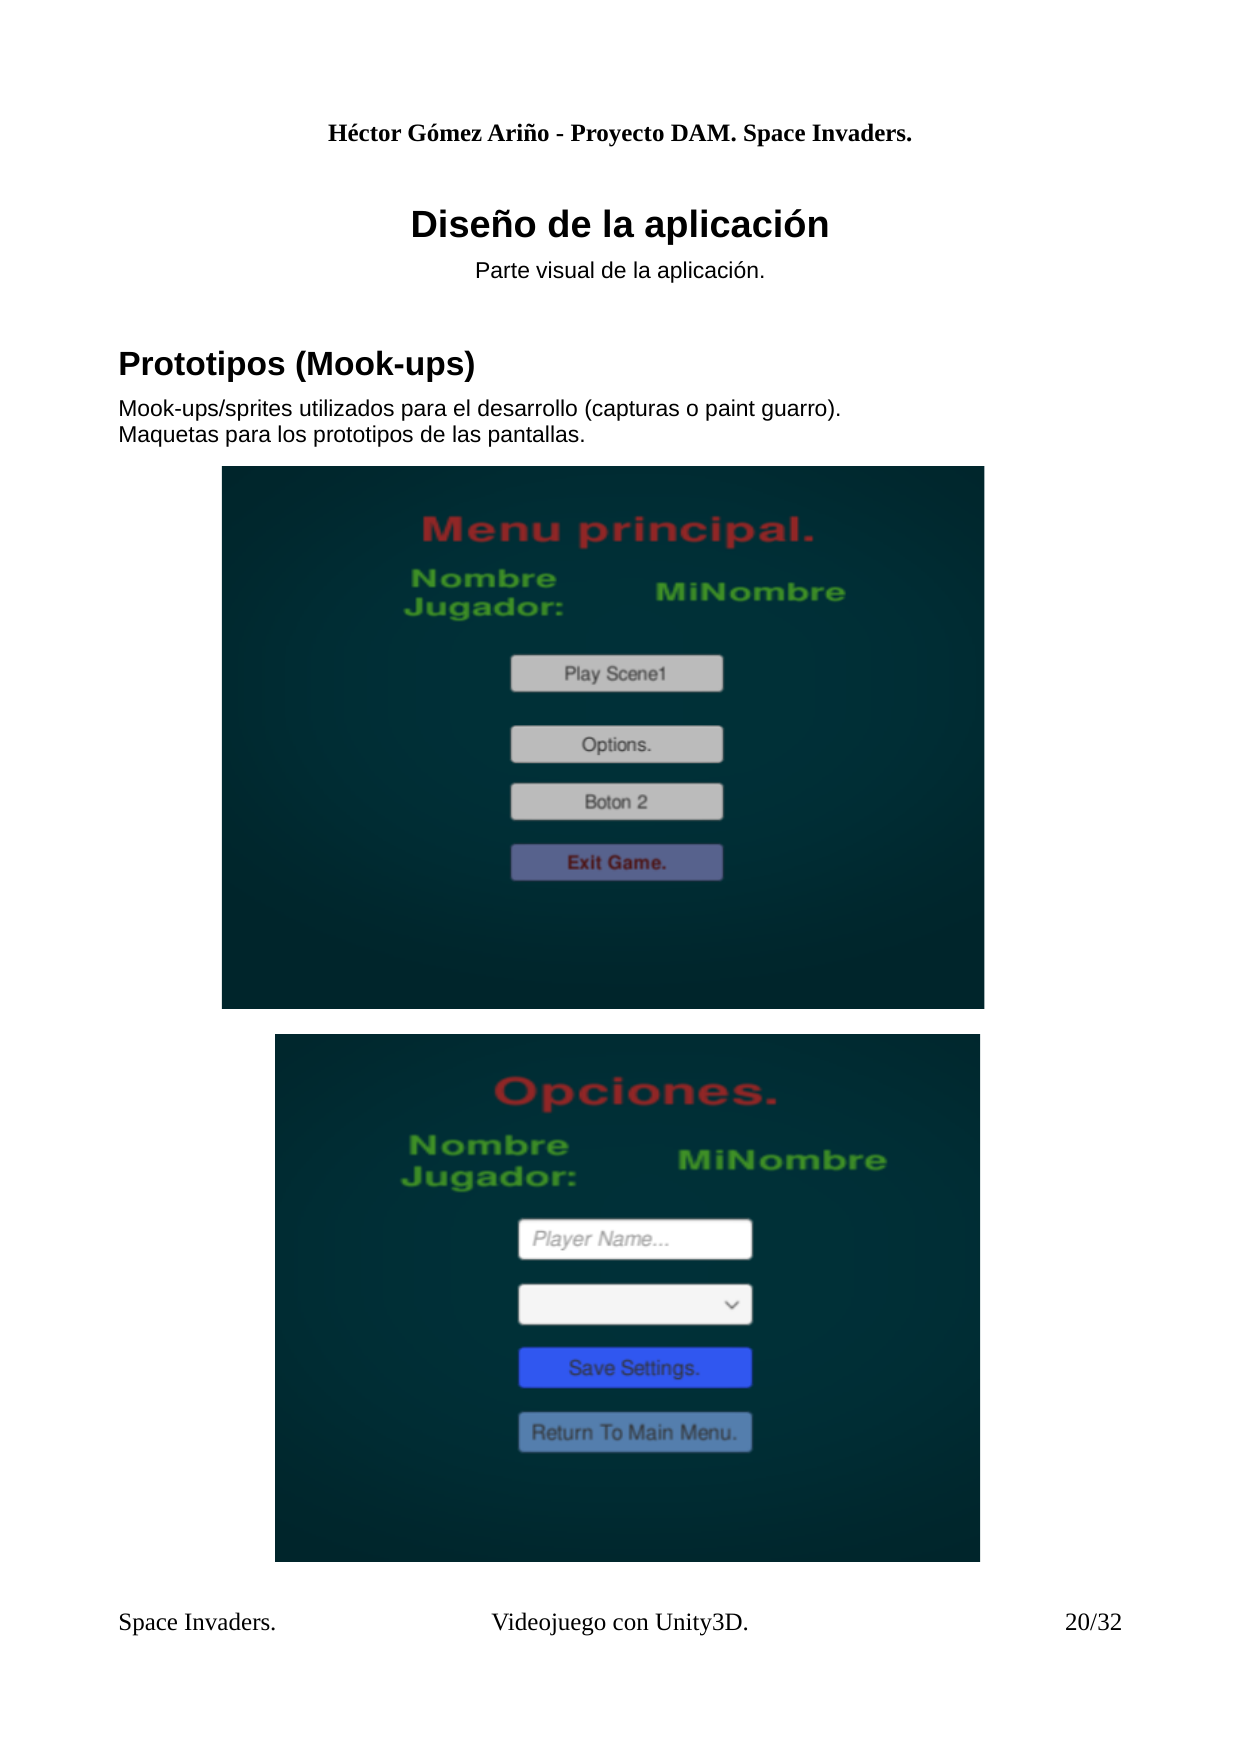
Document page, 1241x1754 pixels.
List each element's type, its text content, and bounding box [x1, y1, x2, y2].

picture [221, 466, 985, 1009]
text Maquetas para los prototipos de las pantallas. [118, 421, 1122, 447]
text Parte visual de la aplicación. [118, 257, 1122, 284]
text Mook-ups/sprites utilizados para el desarrollo (capturas o paint guarro). [118, 395, 1122, 421]
subtitle Prototipos (Mook-ups) [118, 343, 1122, 382]
subtitle Diseño de la aplicación [118, 201, 1122, 245]
picture [275, 1034, 981, 1562]
